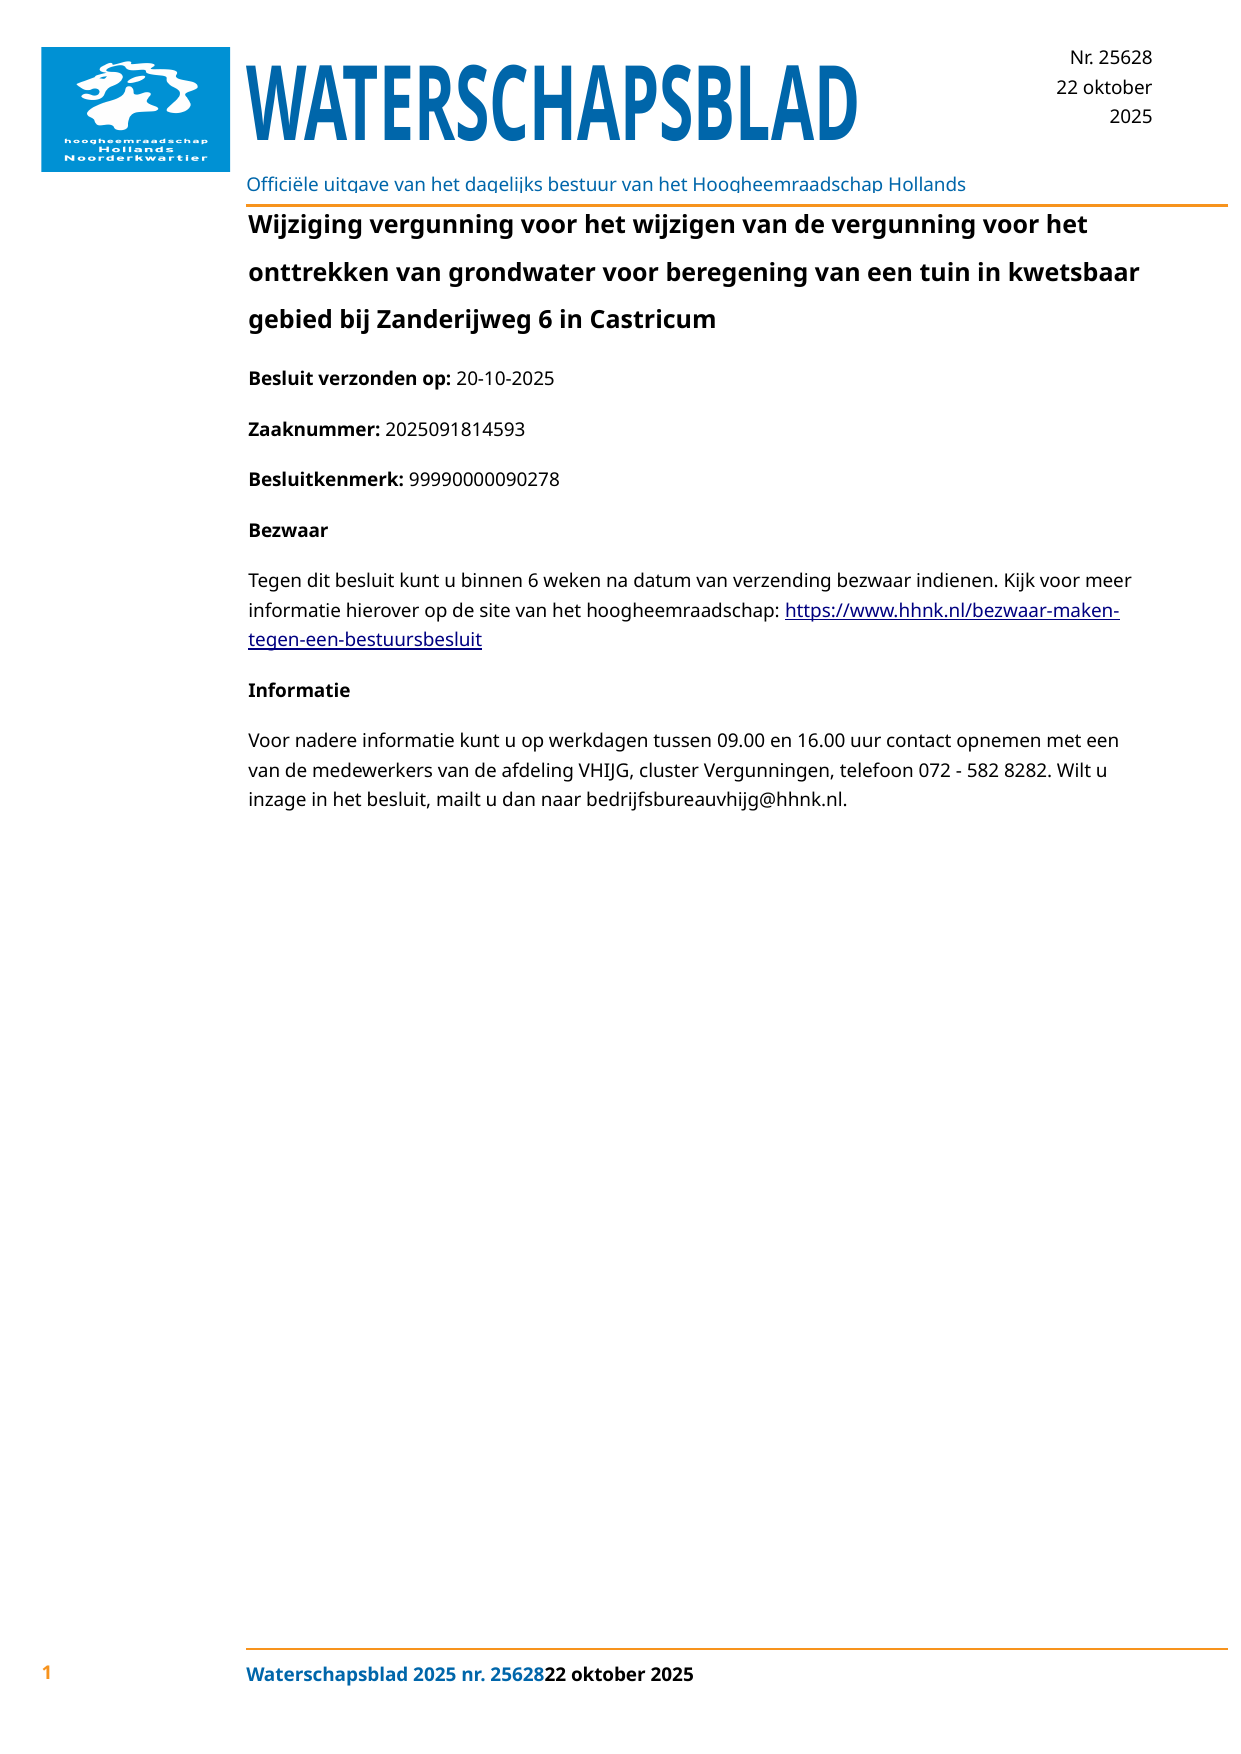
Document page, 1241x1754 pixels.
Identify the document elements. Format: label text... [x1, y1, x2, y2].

text Besluit verzonden op: 20-10-2025 [248, 366, 1152, 391]
text Besluitkenmerk: 99990000090278 [248, 466, 1152, 492]
text Voor nadere informatie kunt u op werkdagen tussen 09.00 en 16.00 uur contact opnemen met een van de medewerkers van de afdeling VHIJG, cluster Vergunningen, telefoon 072 - 582 8282. Wilt u inzage in het besluit, mailt u dan naar bedrijfsbureauvhijg@hhnk.nl. [248, 727, 1152, 812]
text Zaaknummer: 2025091814593 [248, 416, 1152, 442]
picture [78, 64, 122, 99]
picture [88, 87, 157, 130]
text Wijziging vergunning voor het wijzigen van de vergunning voor het onttrekken van grondwater voor beregening van een tuin in kwetsbaar gebied bij Zanderijweg 6 in Castricum [248, 207, 1152, 336]
text Tegen dit besluit kunt u binnen 6 weken na datum van verzending bezwaar indienen. Kijk voor meer informatie hierover op de site van het hoogheemraadschap: https://www.hhnk.nl/bezwaar-maken-tegen-een-bestuursbesluit [248, 567, 1152, 652]
text Informatie [248, 677, 1152, 702]
picture [129, 76, 144, 82]
picture [118, 62, 197, 112]
text Bezwaar [248, 517, 1152, 542]
